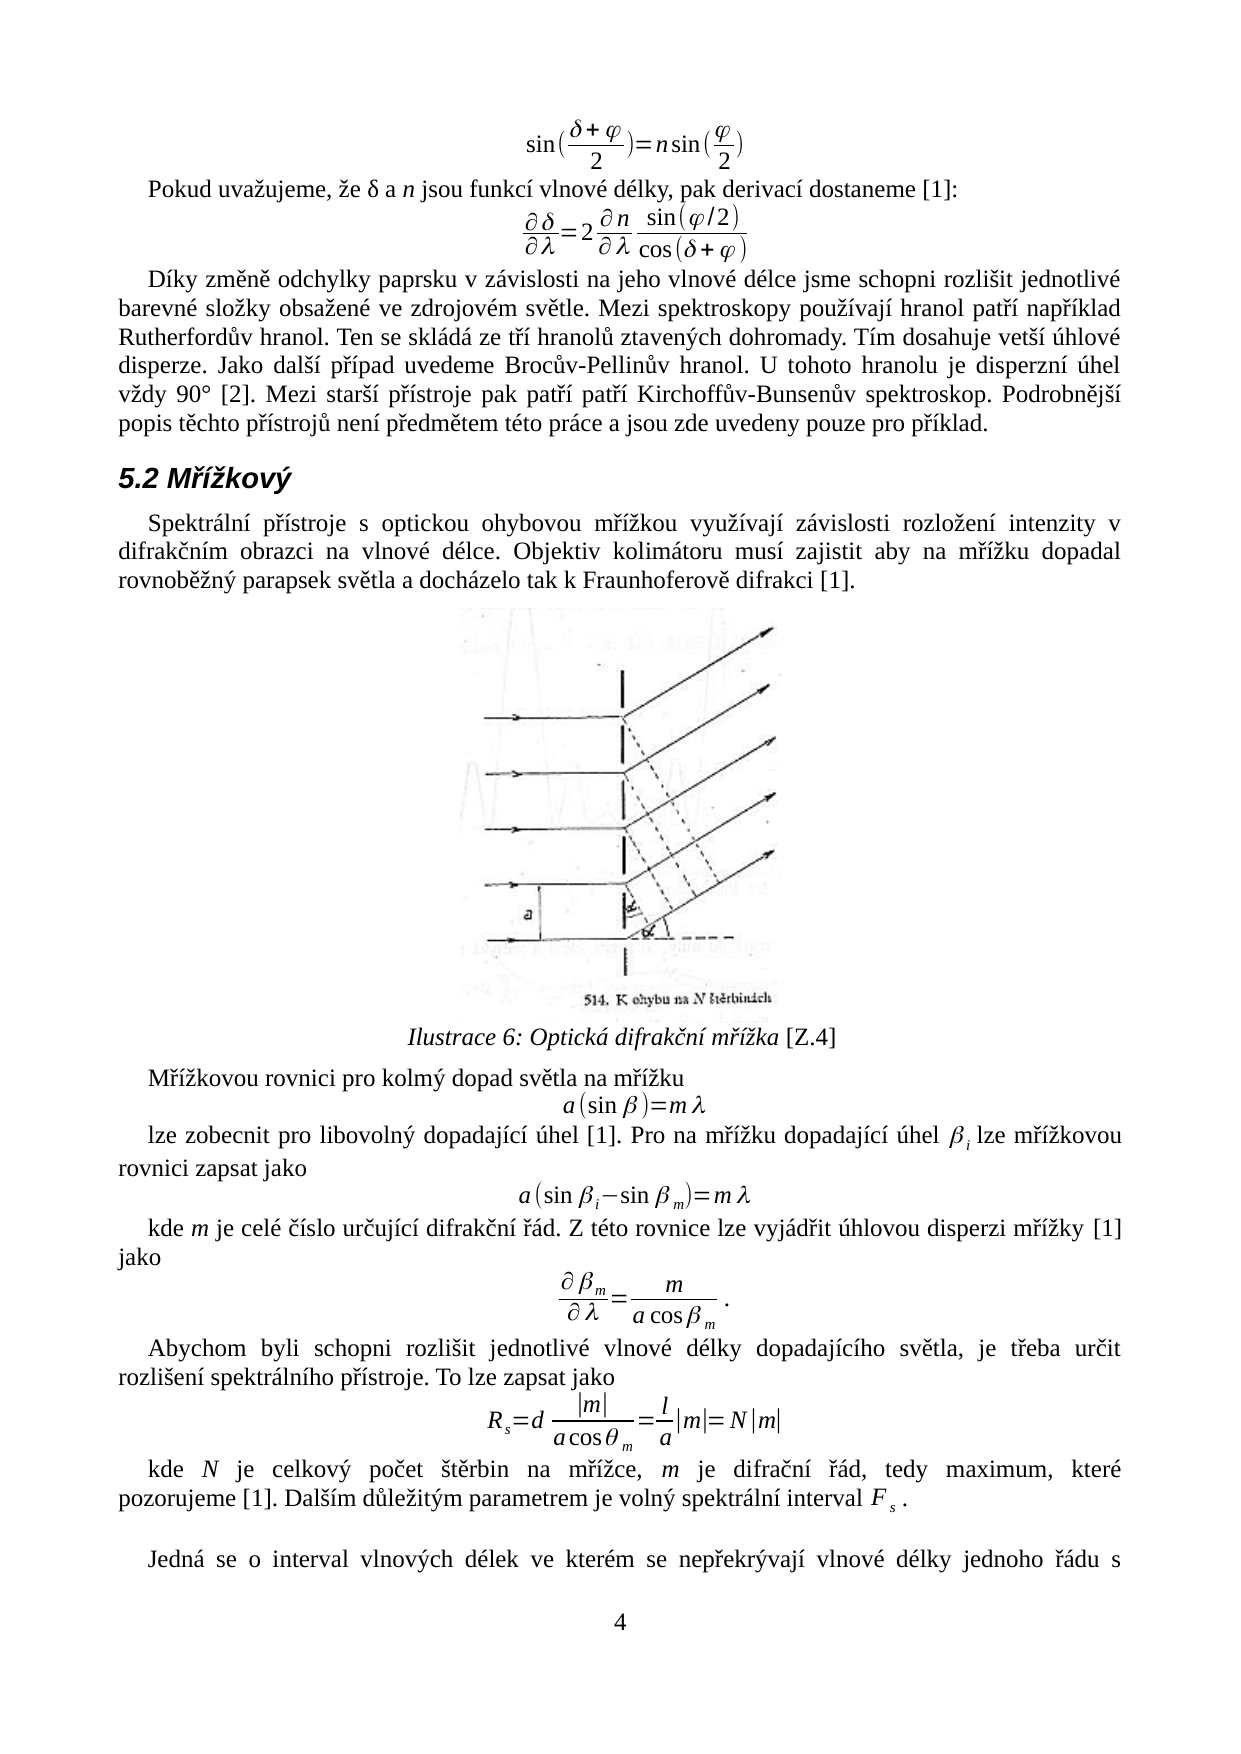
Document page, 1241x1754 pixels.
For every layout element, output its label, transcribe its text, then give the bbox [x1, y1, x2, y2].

subtitle 5.2 Mřížkový [118, 462, 1122, 495]
text Jedná se o interval vlnových délek ve kterém se nepřekrývají vlnové délky jednoho řádu s [118, 1544, 1122, 1573]
text Pokud uvažujeme, že δ a n jsou funkcí vlnové délky, pak derivací dostaneme [1]: [118, 174, 1122, 203]
text Ilustrace 6: Optická difrakční mřížka [Z.4] [120, 1023, 1123, 1051]
text Mřížkovou rovnici pro kolmý dopad světla na mřížku [118, 594, 1123, 1092]
text lze zobecnit pro libovolný dopadající úhel [1]. Pro na mřížku dopadající úhellze mřížkovou rovnici zapsat jako [118, 1120, 1122, 1181]
text Díky změně odchylky paprsku v závislosti na jeho vlnové délce jsme schopni rozlišit jednotlivé barevné složky obsažené ve zdrojovém světle. Mezi spektroskopy používají hranol patří například Rutherfordův hranol. Ten se skládá ze tří hranolů ztavených dohromady. Tím dosahuje vetší úhlové disperze. Jako další případ uvedeme Brocův-Pellinův hranol. U tohoto hranolu je disperzní úhel vždy 90° [2]. Mezi starší přístroje pak patří patří Kirchoffův-Bunsenův spektroskop. Podrobnější popis těchto přístrojů není předmětem této práce a jsou zde uvedeny pouze pro příklad. [118, 264, 1122, 437]
text kde N je celkový počet štěrbin na mřížce, m je difrační řád, tedy maximum, které pozorujeme [1]. Dalším důležitým parametrem je volný spektrální interval. [118, 1454, 1122, 1515]
text . [118, 1270, 1122, 1333]
text Abychom byli schopni rozlišit jednotlivé vlnové délky dopadajícího světla, je třeba určit rozlišení spektrálního přístroje. To lze zapsat jako [118, 1333, 1122, 1391]
text Spektrální přístroje s optickou ohybovou mřížkou využívají závislosti rozložení intenzity v difrakčním obrazci na vlnové délce. Objektiv kolimátoru musí zajistit aby na mřížku dopadal rovnoběžný parapsek světla a docházelo tak k Fraunhoferově difrakci [1]. [118, 508, 1122, 594]
picture [460, 608, 784, 1023]
text kde m je celé číslo určující difrakční řád. Z této rovnice lze vyjádřit úhlovou disperzi mřížky [1] jako [118, 1213, 1122, 1270]
